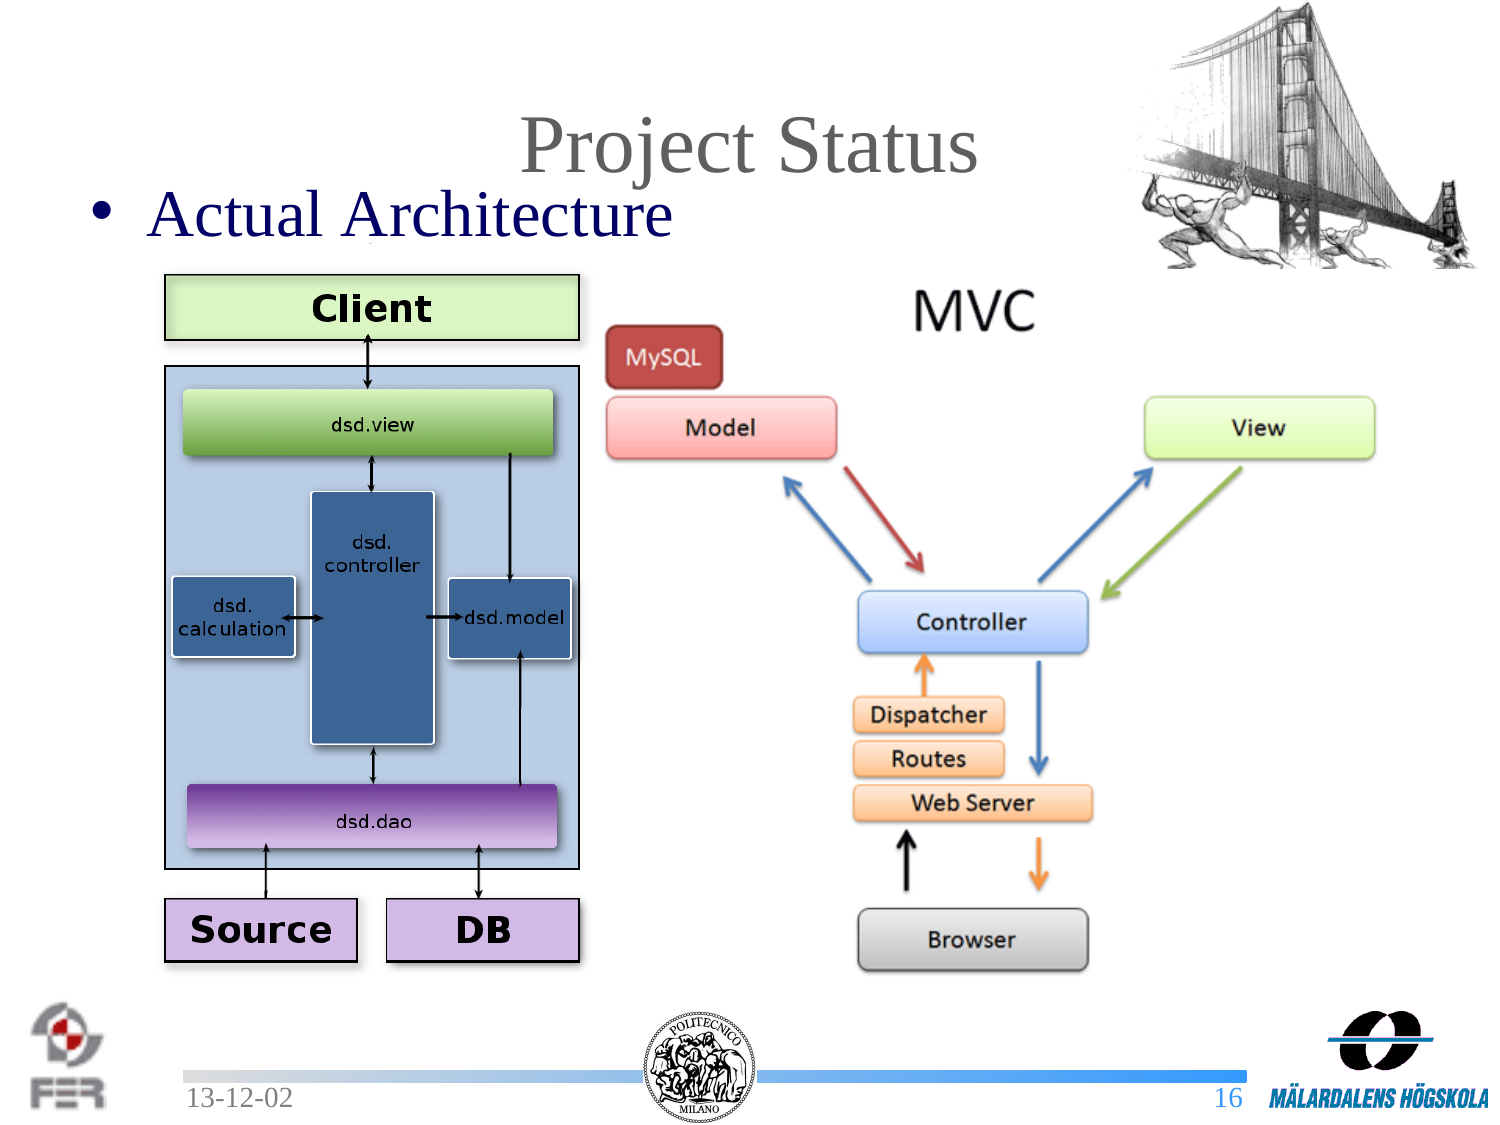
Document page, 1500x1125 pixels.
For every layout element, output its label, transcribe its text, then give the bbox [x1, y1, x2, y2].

picture [29, 987, 107, 1125]
picture [1122, 0, 1477, 269]
picture [130, 239, 1382, 1008]
picture [1368, 1093, 1374, 1104]
text_box 13-12-02 [171, 1070, 396, 1114]
picture [643, 1011, 757, 1123]
title Project Status [75, 45, 1122, 162]
text_box [1186, 1070, 1258, 1114]
picture [1435, 1096, 1441, 1104]
picture [1454, 1091, 1459, 1108]
picture [1269, 1011, 1488, 1108]
list Actual Architecture [75, 162, 1426, 905]
